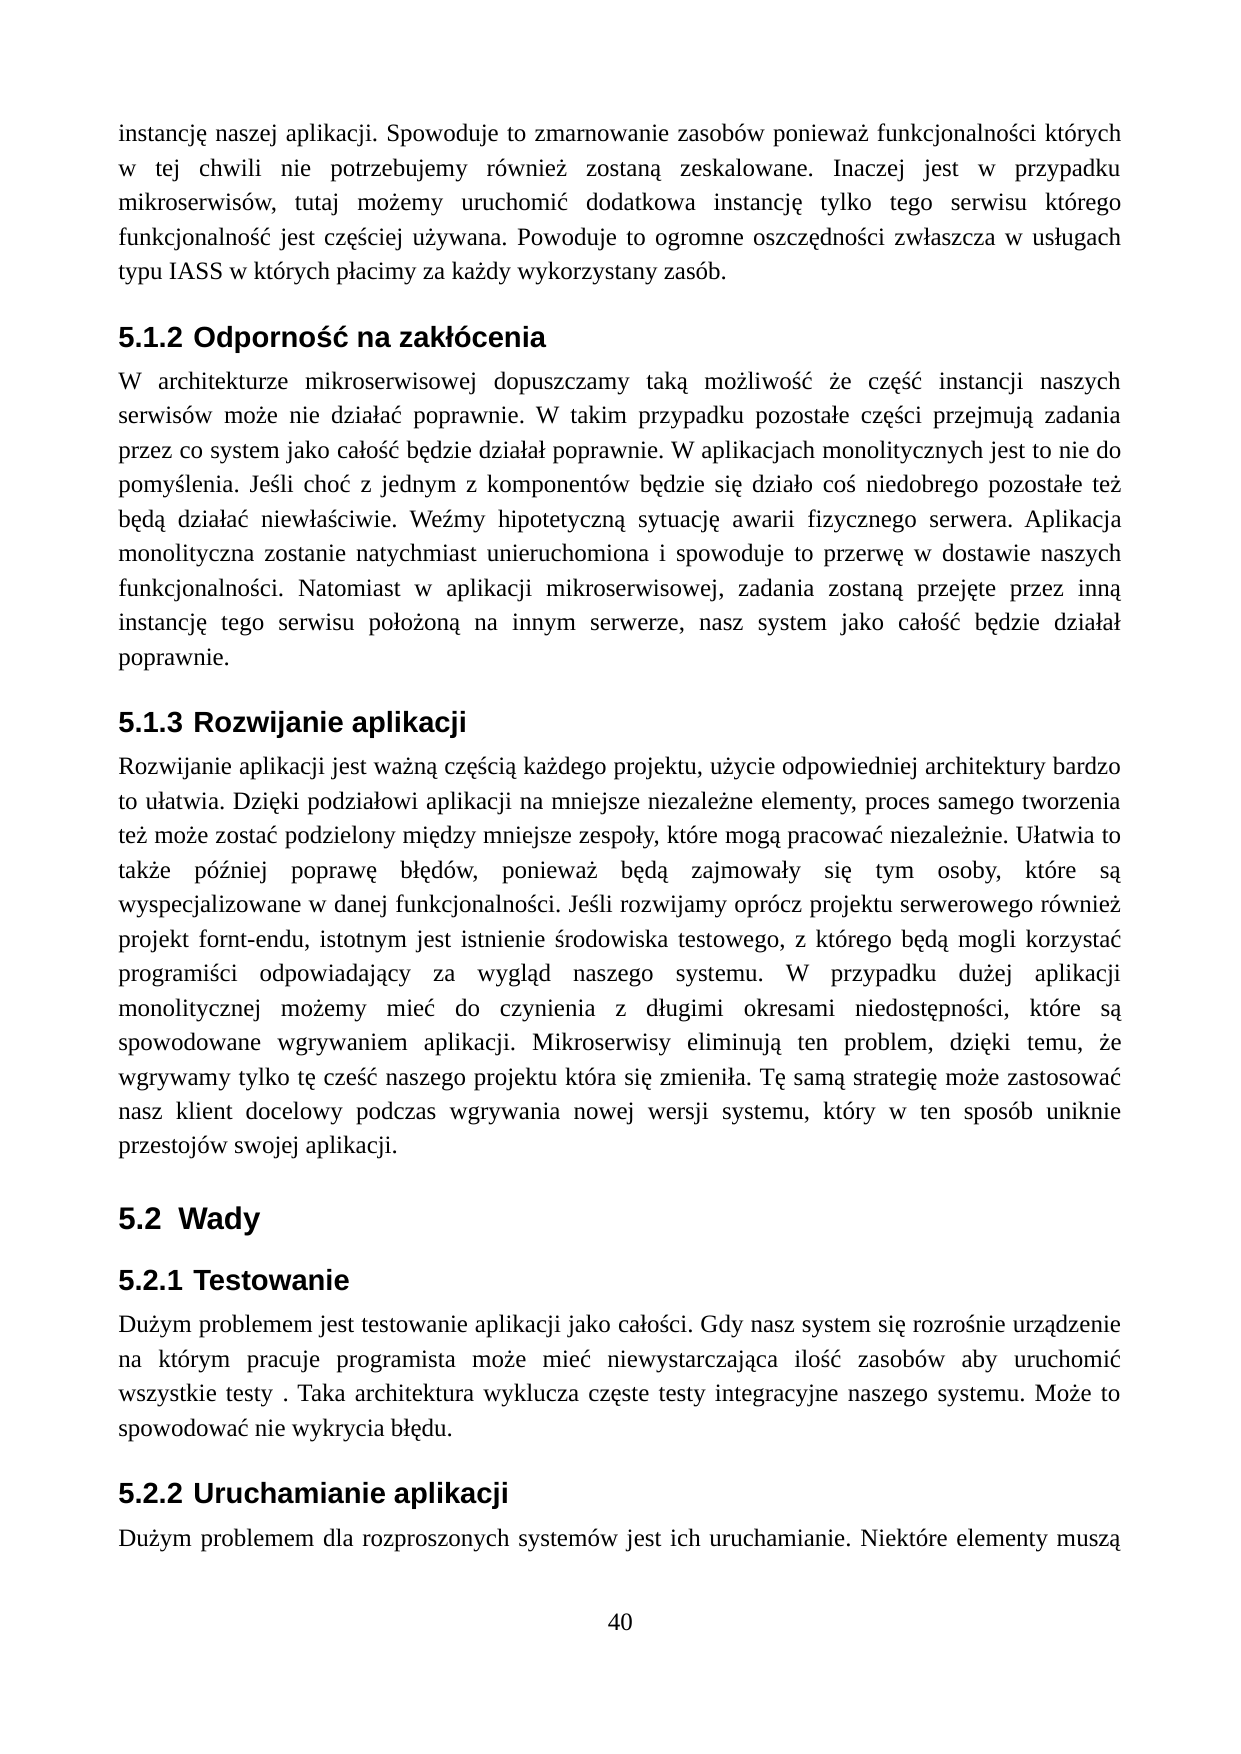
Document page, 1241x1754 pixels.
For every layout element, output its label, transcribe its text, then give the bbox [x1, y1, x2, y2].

text W architekturze mikroserwisowej dopuszczamy taką możliwość że część instancji naszych serwisów może nie działać poprawnie. W takim przypadku pozostałe części przejmują zadania przez co system jako całość będzie działał poprawnie. W aplikacjach monolitycznych jest to nie do pomyślenia. Jeśli choć z jednym z komponentów będzie się działo coś niedobrego pozostałe też będą działać niewłaściwie. Weźmy hipotetyczną sytuację awarii fizycznego serwera. Aplikacja monolityczna zostanie natychmiast unieruchomiona i spowoduje to przerwę w dostawie naszych funkcjonalności. Natomiast w aplikacji mikroserwisowej, zadania zostaną przejęte przez inną instancję tego serwisu położoną na innym serwerze, nasz system jako całość będzie działał poprawnie. [118, 366, 1122, 670]
text Rozwijanie aplikacji jest ważną częścią każdego projektu, użycie odpowiedniej architektury bardzo to ułatwia. Dzięki podziałowi aplikacji na mniejsze niezależne elementy, proces samego tworzenia też może zostać podzielony między mniejsze zespoły, które mogą pracować niezależnie. Ułatwia to także później poprawę błędów, ponieważ będą zajmowały się tym osoby, które są wyspecjalizowane w danej funkcjonalności. Jeśli rozwijamy oprócz projektu serwerowego również projekt fornt-endu, istotnym jest istnienie środowiska testowego, z którego będą mogli korzystać programiści odpowiadający za wygląd naszego systemu. W przypadku dużej aplikacji monolitycznej możemy mieć do czynienia z długimi okresami niedostępności, które są spowodowane wgrywaniem aplikacji. Mikroserwisy eliminują ten problem, dzięki temu, że wgrywamy tylko tę cześć naszego projektu która się zmieniła. Tę samą strategię może zastosować nasz klient docelowy podczas wgrywania nowej wersji systemu, który w ten sposób uniknie przestojów swojej aplikacji. [118, 751, 1122, 1159]
subtitle Wady [118, 1200, 1122, 1236]
text Dużym problemem dla rozproszonych systemów jest ich uruchamianie. Niektóre elementy muszą [118, 1523, 1122, 1551]
subtitle Rozwijanie aplikacji [118, 705, 1122, 739]
subtitle Uruchamianie aplikacji [118, 1477, 1122, 1510]
text instancję naszej aplikacji. Spowoduje to zmarnowanie zasobów ponieważ funkcjonalności których w tej chwili nie potrzebujemy również zostaną zeskalowane. Inaczej jest w przypadku mikroserwisów, tutaj możemy uruchomić dodatkowa instancję tylko tego serwisu którego funkcjonalność jest częściej używana. Powoduje to ogromne oszczędności zwłaszcza w usługach typu IASS w których płacimy za każdy wykorzystany zasób. [118, 118, 1122, 285]
subtitle Testowanie [118, 1263, 1122, 1297]
text Dużym problemem jest testowanie aplikacji jako całości. Gdy nasz system się rozrośnie urządzenie na którym pracuje programista może mieć niewystarczająca ilość zasobów aby uruchomić wszystkie testy . Taka architektura wyklucza częste testy integracyjne naszego systemu. Może to spowodować nie wykrycia błędu. [118, 1309, 1122, 1442]
subtitle Odporność na zakłócenia [118, 320, 1122, 353]
